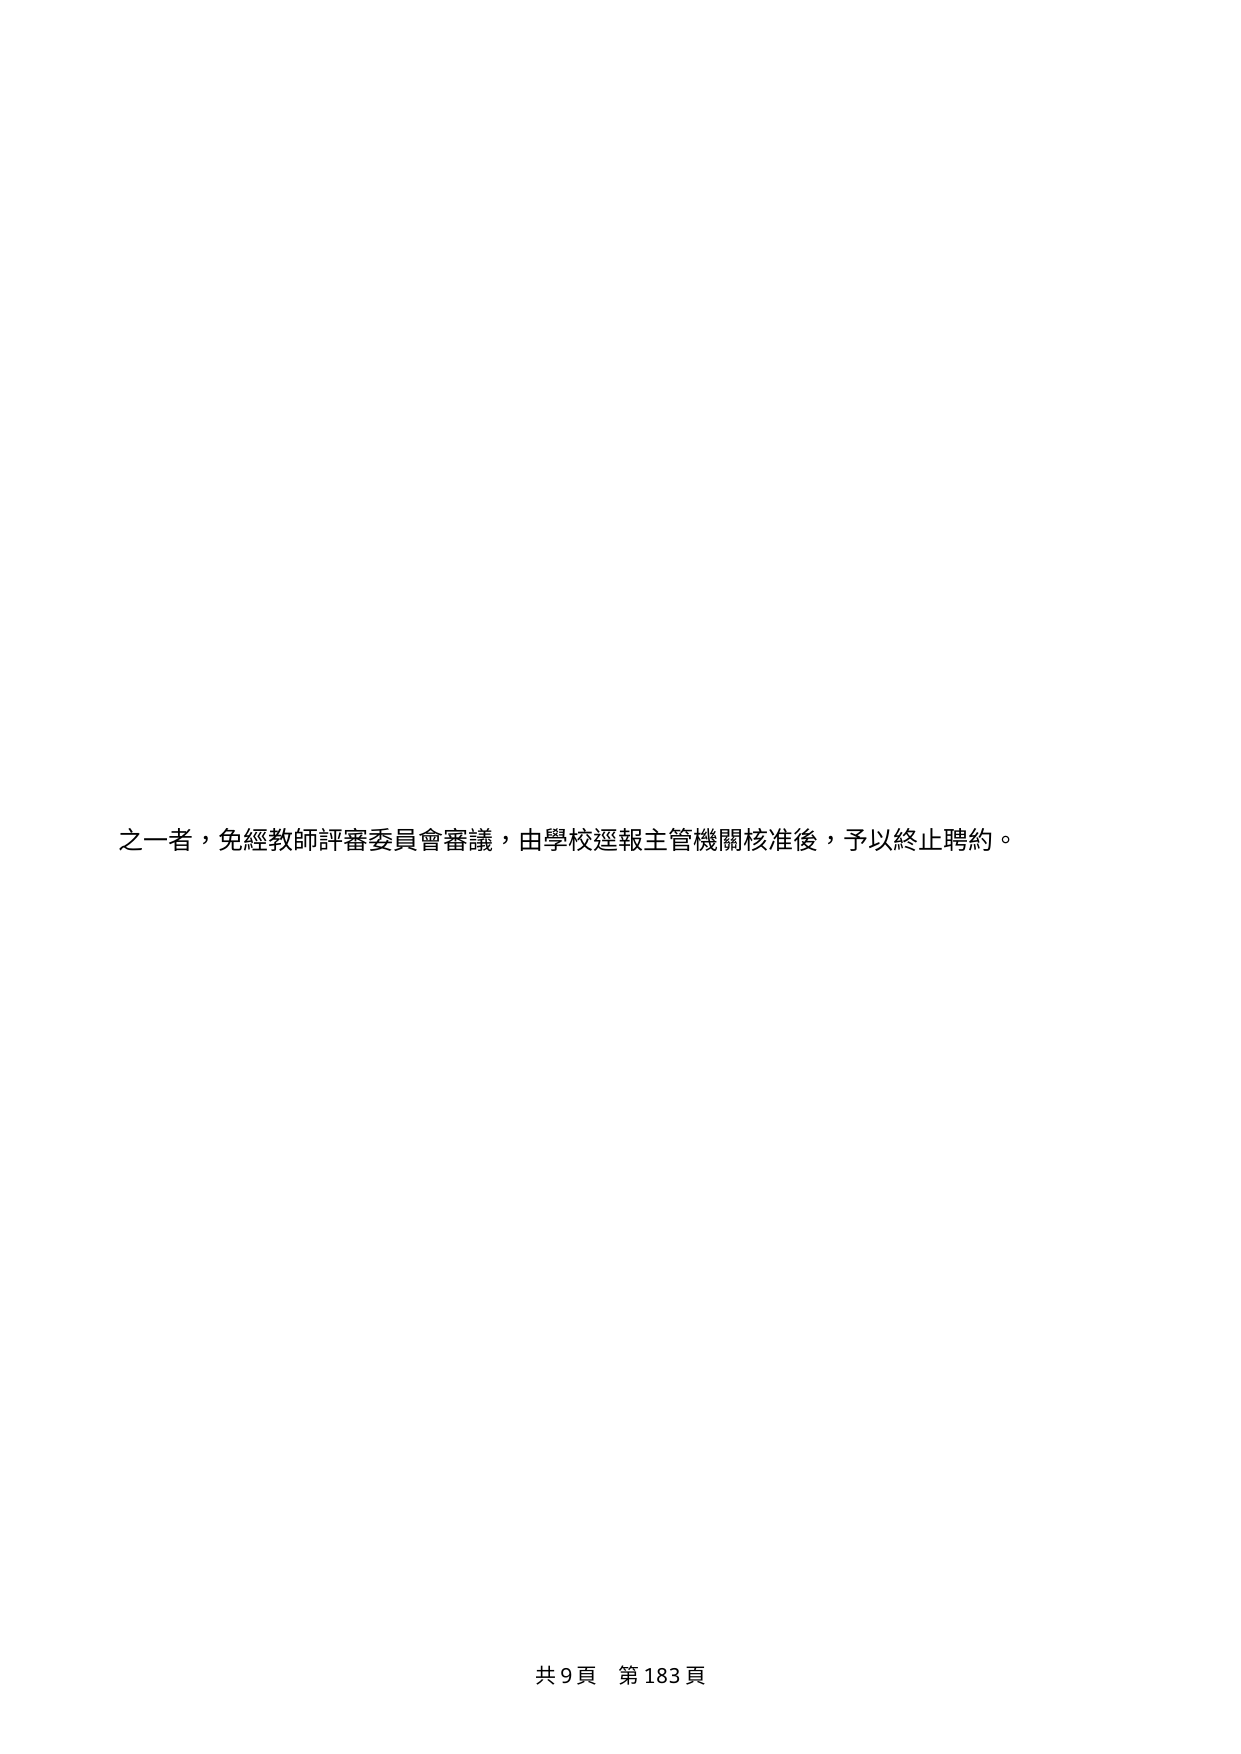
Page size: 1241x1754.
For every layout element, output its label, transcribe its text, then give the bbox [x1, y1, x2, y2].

text 之一者，免經教師評審委員會審議，由學校逕報主管機關核准後，予以終止聘約。 [118, 797, 1122, 859]
